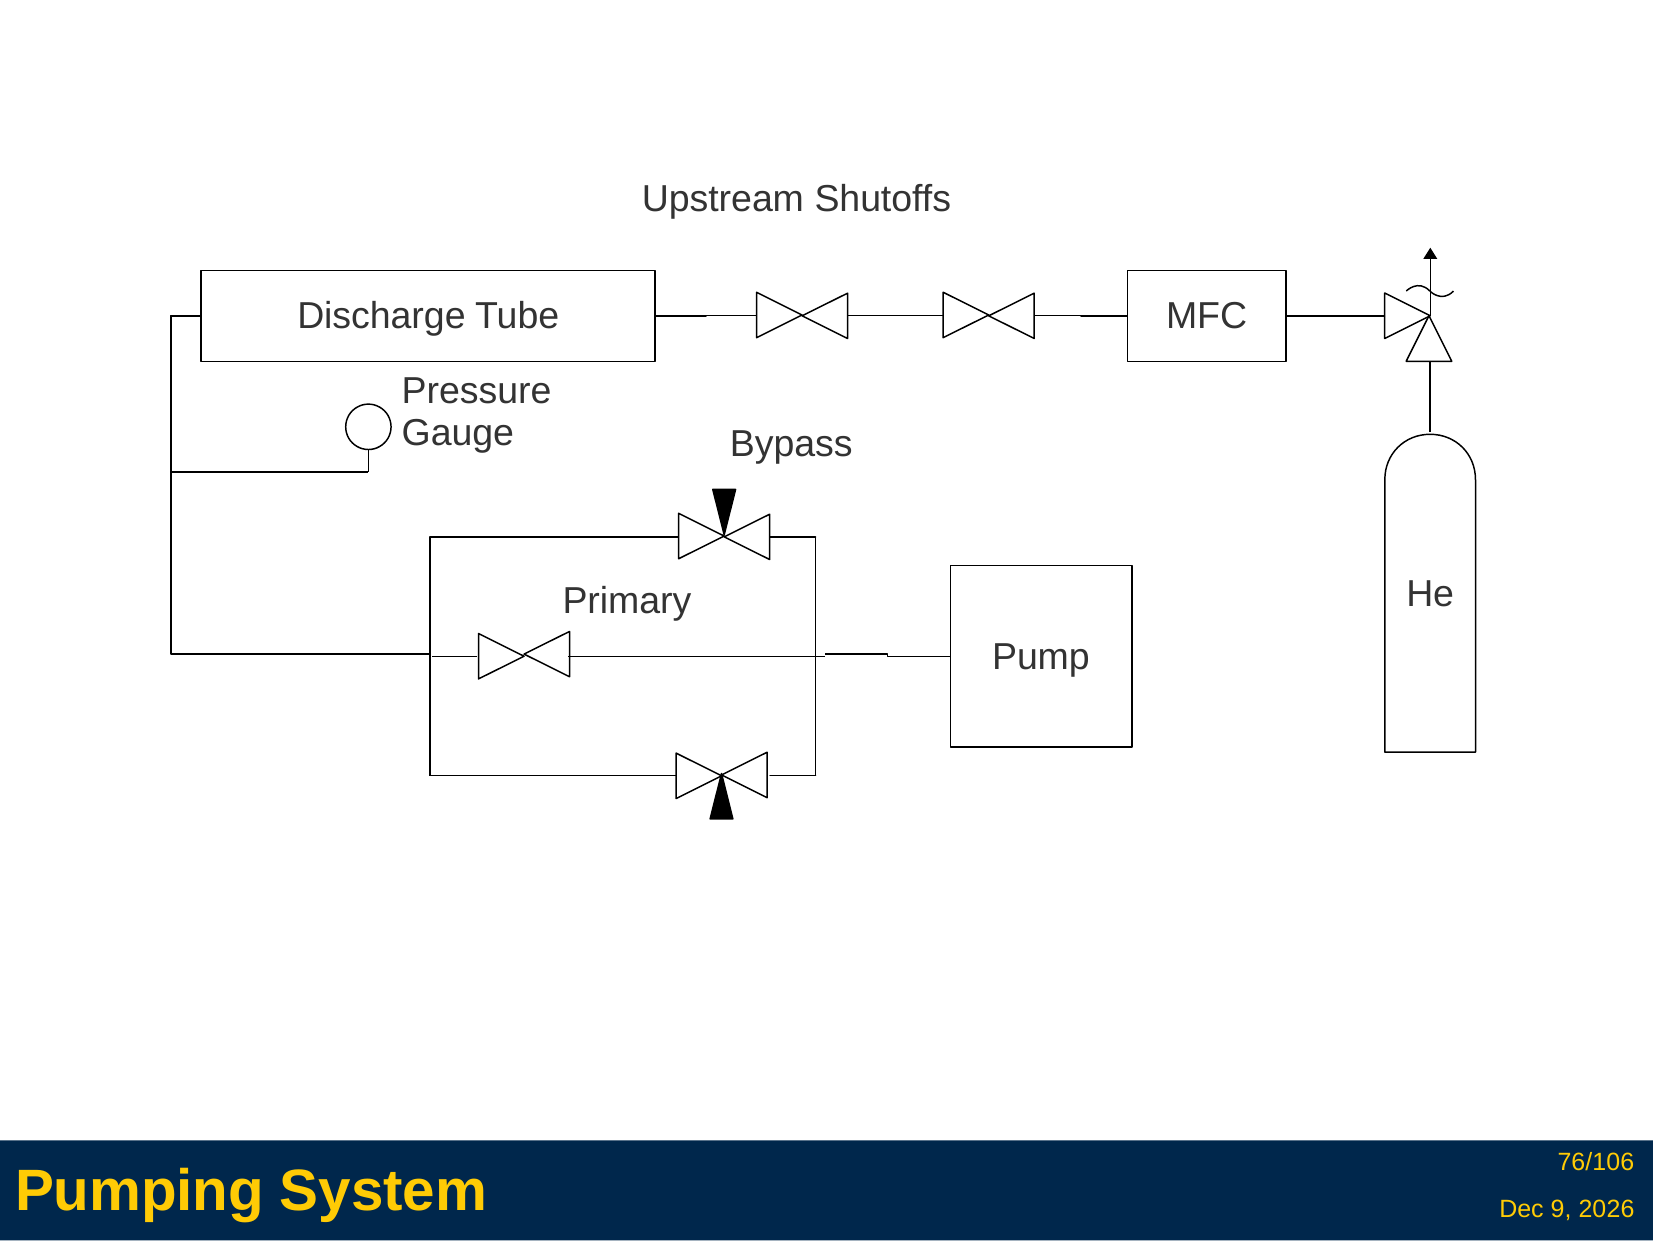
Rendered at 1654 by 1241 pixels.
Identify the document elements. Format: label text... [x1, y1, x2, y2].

text_box MFC [1127, 270, 1287, 362]
text_box Pressure Gauge [386, 362, 630, 533]
text_box Discharge Tube [201, 270, 656, 362]
text_box Bypass [715, 415, 962, 533]
title Pumping System [14, 1140, 1380, 1241]
text_box He [1384, 434, 1476, 753]
text_box Pump [950, 565, 1132, 748]
text_box [943, 292, 1035, 339]
text_box Primary [547, 571, 815, 689]
text_box Upstream Shutoffs [627, 169, 1154, 287]
text_box [478, 633, 547, 679]
text_box [1384, 292, 1452, 362]
text_box [756, 292, 848, 339]
text_box [678, 513, 770, 560]
text_box [345, 404, 386, 450]
text_box [676, 752, 768, 819]
